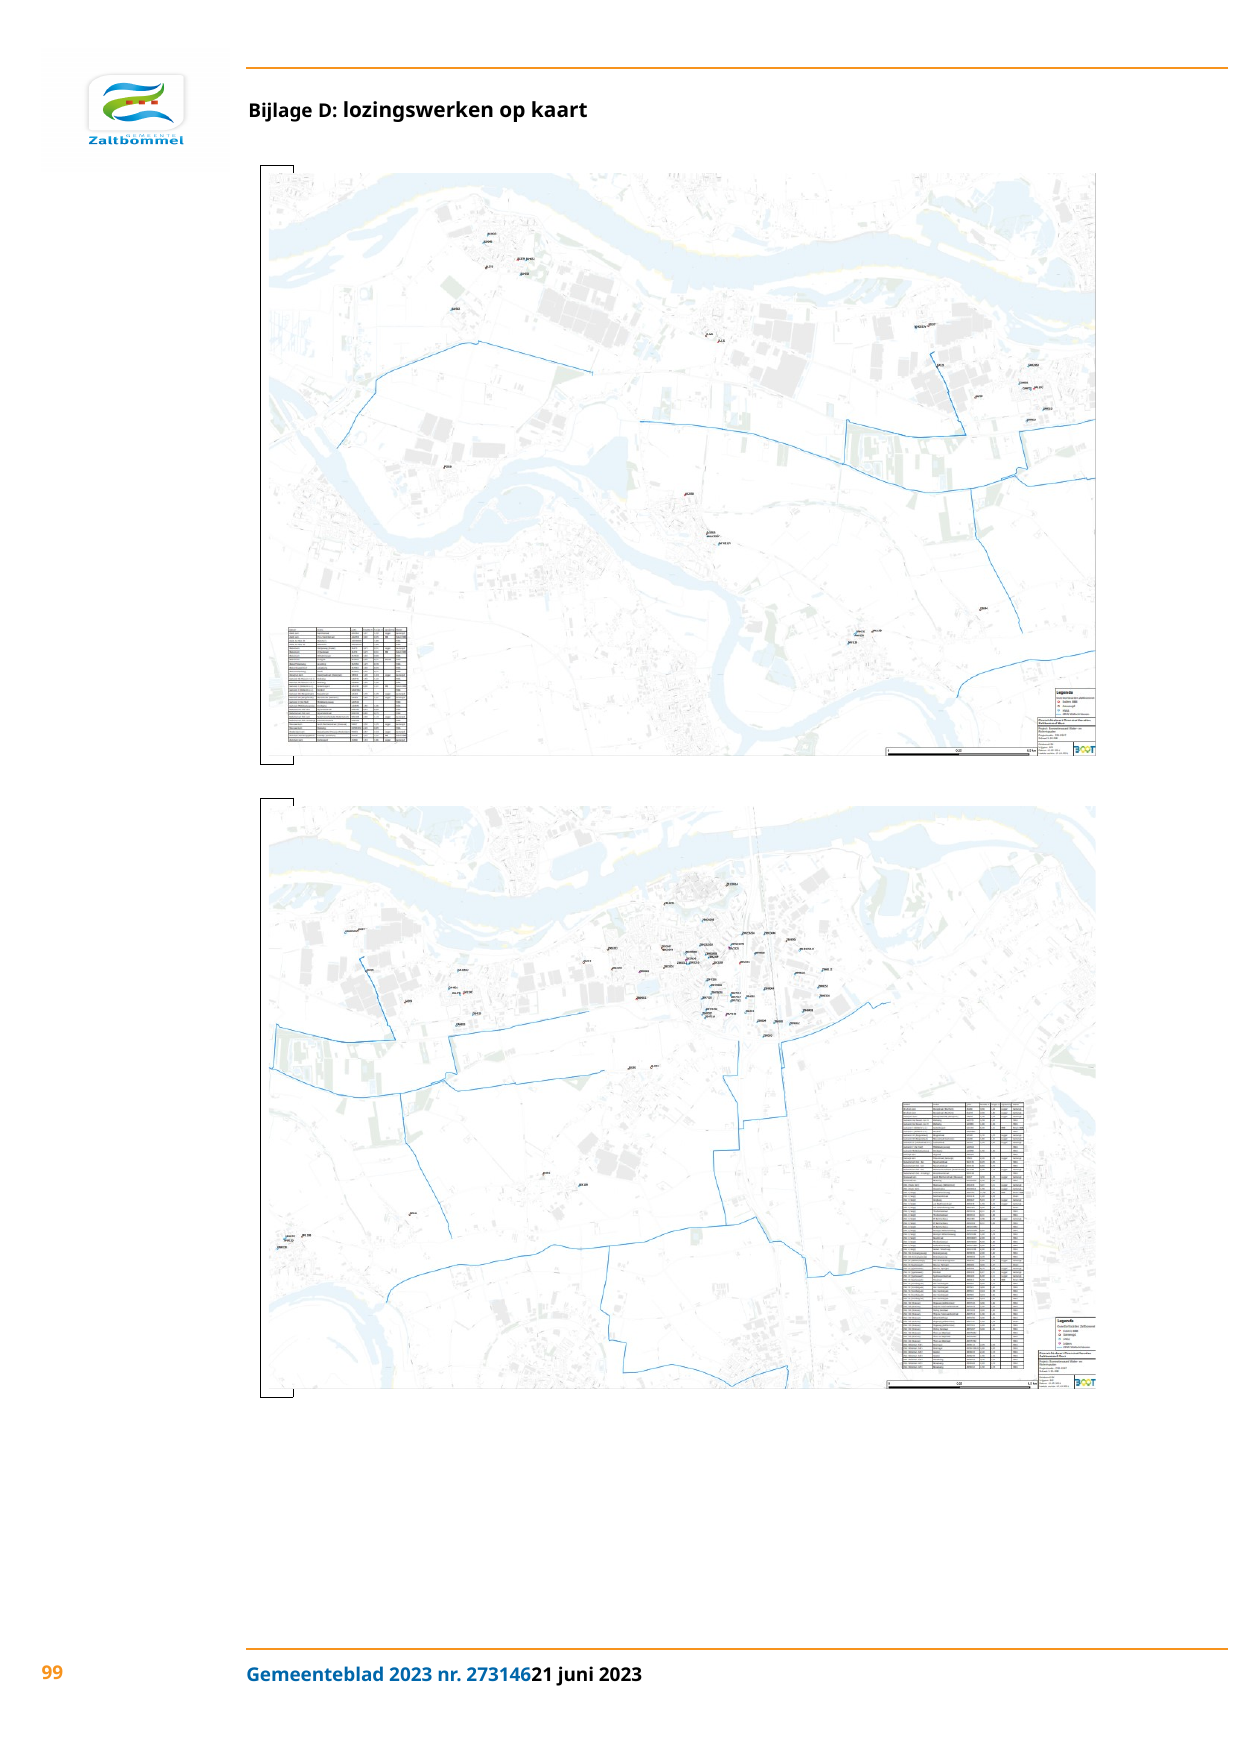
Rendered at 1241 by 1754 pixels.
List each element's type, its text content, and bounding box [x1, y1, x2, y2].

text Bijlage D: lozingswerken op kaart [248, 95, 1152, 123]
picture [268, 173, 1096, 756]
picture [268, 806, 1096, 1389]
picture [41, 47, 231, 172]
